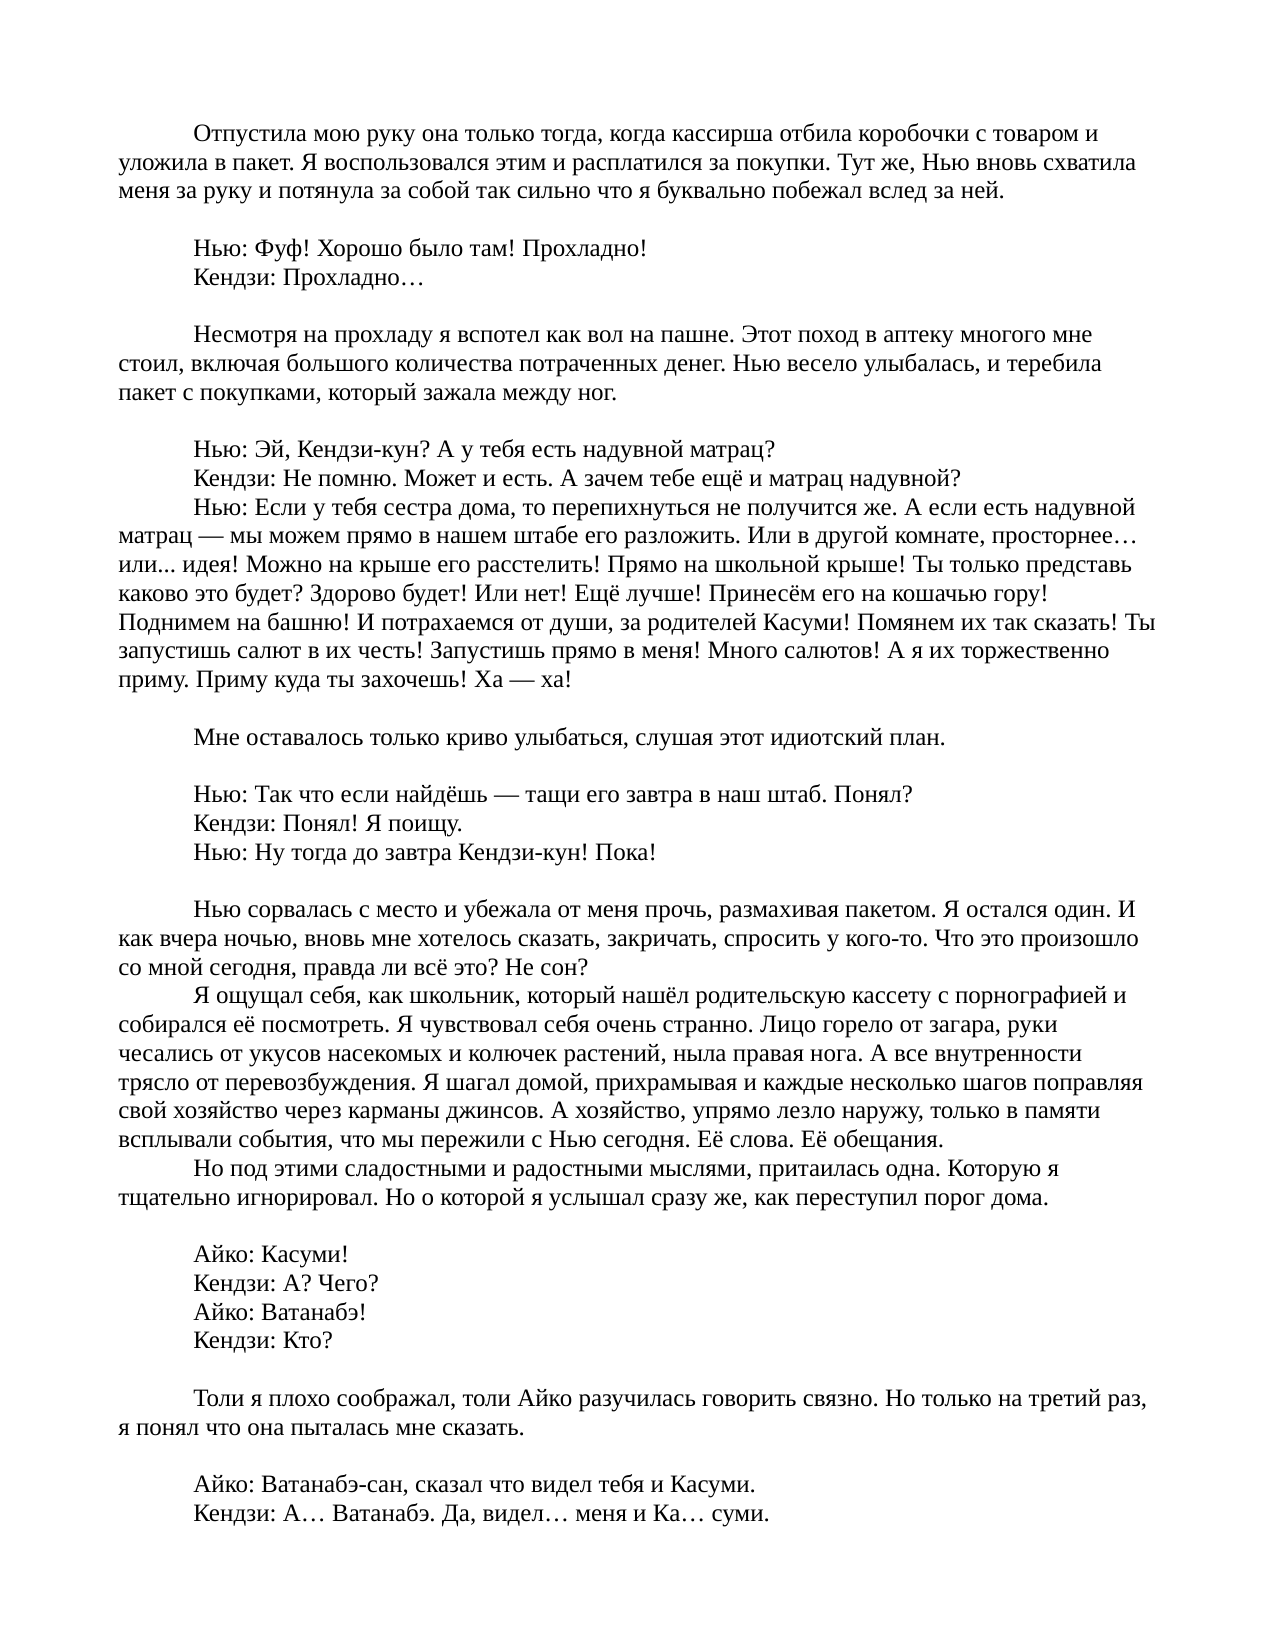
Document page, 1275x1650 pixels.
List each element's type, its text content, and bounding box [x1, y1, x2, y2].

text Кендзи: Понял! Я поищу. [118, 808, 1157, 837]
text Кендзи: Прохладно… [118, 262, 1157, 291]
text Отпустила мою руку она только тогда, когда кассирша отбила коробочки с товаром и уложила в пакет. Я воспользовался этим и расплатился за покупки. Тут же, Нью вновь схватила меня за руку и потянула за собой так сильно что я буквально побежал вслед за ней. [118, 118, 1157, 204]
text Нью: Так что если найдёшь — тащи его завтра в наш штаб. Понял? [118, 779, 1157, 808]
text Кендзи: Не помню. Может и есть. А зачем тебе ещё и матрац надувной? [118, 463, 1157, 492]
text Кендзи: А… Ватанабэ. Да, видел… меня и Ка… суми. [118, 1498, 1157, 1527]
text Кендзи: А? Чего? [118, 1268, 1157, 1297]
text Но под этими сладостными и радостными мыслями, притаилась одна. Которую я тщательно игнорировал. Но о которой я услышал сразу же, как переступил порог дома. [118, 1153, 1157, 1211]
text Мне оставалось только криво улыбаться, слушая этот идиотский план. [118, 722, 1157, 751]
text Я ощущал себя, как школьник, который нашёл родительскую кассету с порнографией и собирался её посмотреть. Я чувствовал себя очень странно. Лицо горело от загара, руки чесались от укусов насекомых и колючек растений, ныла правая нога. А все внутренности трясло от перевозбуждения. Я шагал домой, прихрамывая и каждые несколько шагов поправляя свой хозяйство через карманы джинсов. А хозяйство, упрямо лезло наружу, только в памяти всплывали события, что мы пережили с Нью сегодня. Её слова. Её обещания. [118, 981, 1157, 1153]
text Несмотря на прохладу я вспотел как вол на пашне. Этот поход в аптеку многого мне стоил, включая большого количества потраченных денег. Нью весело улыбалась, и теребила пакет с покупками, который зажала между ног. [118, 319, 1157, 406]
text Айко: Ватанабэ! [118, 1297, 1157, 1326]
text Айко: Ватанабэ-сан, сказал что видел тебя и Касуми. [118, 1469, 1157, 1498]
text Кендзи: Кто? [118, 1326, 1157, 1354]
text Нью: Фуф! Хорошо было там! Прохладно! [118, 233, 1157, 262]
text Нью: Если у тебя сестра дома, то перепихнуться не получится же. А если есть надувной матрац — мы можем прямо в нашем штабе его разложить. Или в другой комнате, просторнее… или... идея! Можно на крыше его расстелить! Прямо на школьной крыше! Ты только представь каково это будет? Здорово будет! Или нет! Ещё лучше! Принесём его на кошачью гору! Поднимем на башню! И потрахаемся от души, за родителей Касуми! Помянем их так сказать! Ты запустишь салют в их честь! Запустишь прямо в меня! Много салютов! А я их торжественно приму. Приму куда ты захочешь! Ха — ха! [118, 492, 1157, 693]
text Айко: Касуми! [118, 1239, 1157, 1268]
text Нью: Эй, Кендзи-кун? А у тебя есть надувной матрац? [118, 434, 1157, 463]
text Нью: Ну тогда до завтра Кендзи-кун! Пока! [118, 837, 1157, 866]
text Толи я плохо соображал, толи Айко разучилась говорить связно. Но только на третий раз, я понял что она пыталась мне сказать. [118, 1383, 1157, 1441]
text Нью сорвалась с место и убежала от меня прочь, размахивая пакетом. Я остался один. И как вчера ночью, вновь мне хотелось сказать, закричать, спросить у кого-то. Что это произошло со мной сегодня, правда ли всё это? Не сон? [118, 894, 1157, 981]
